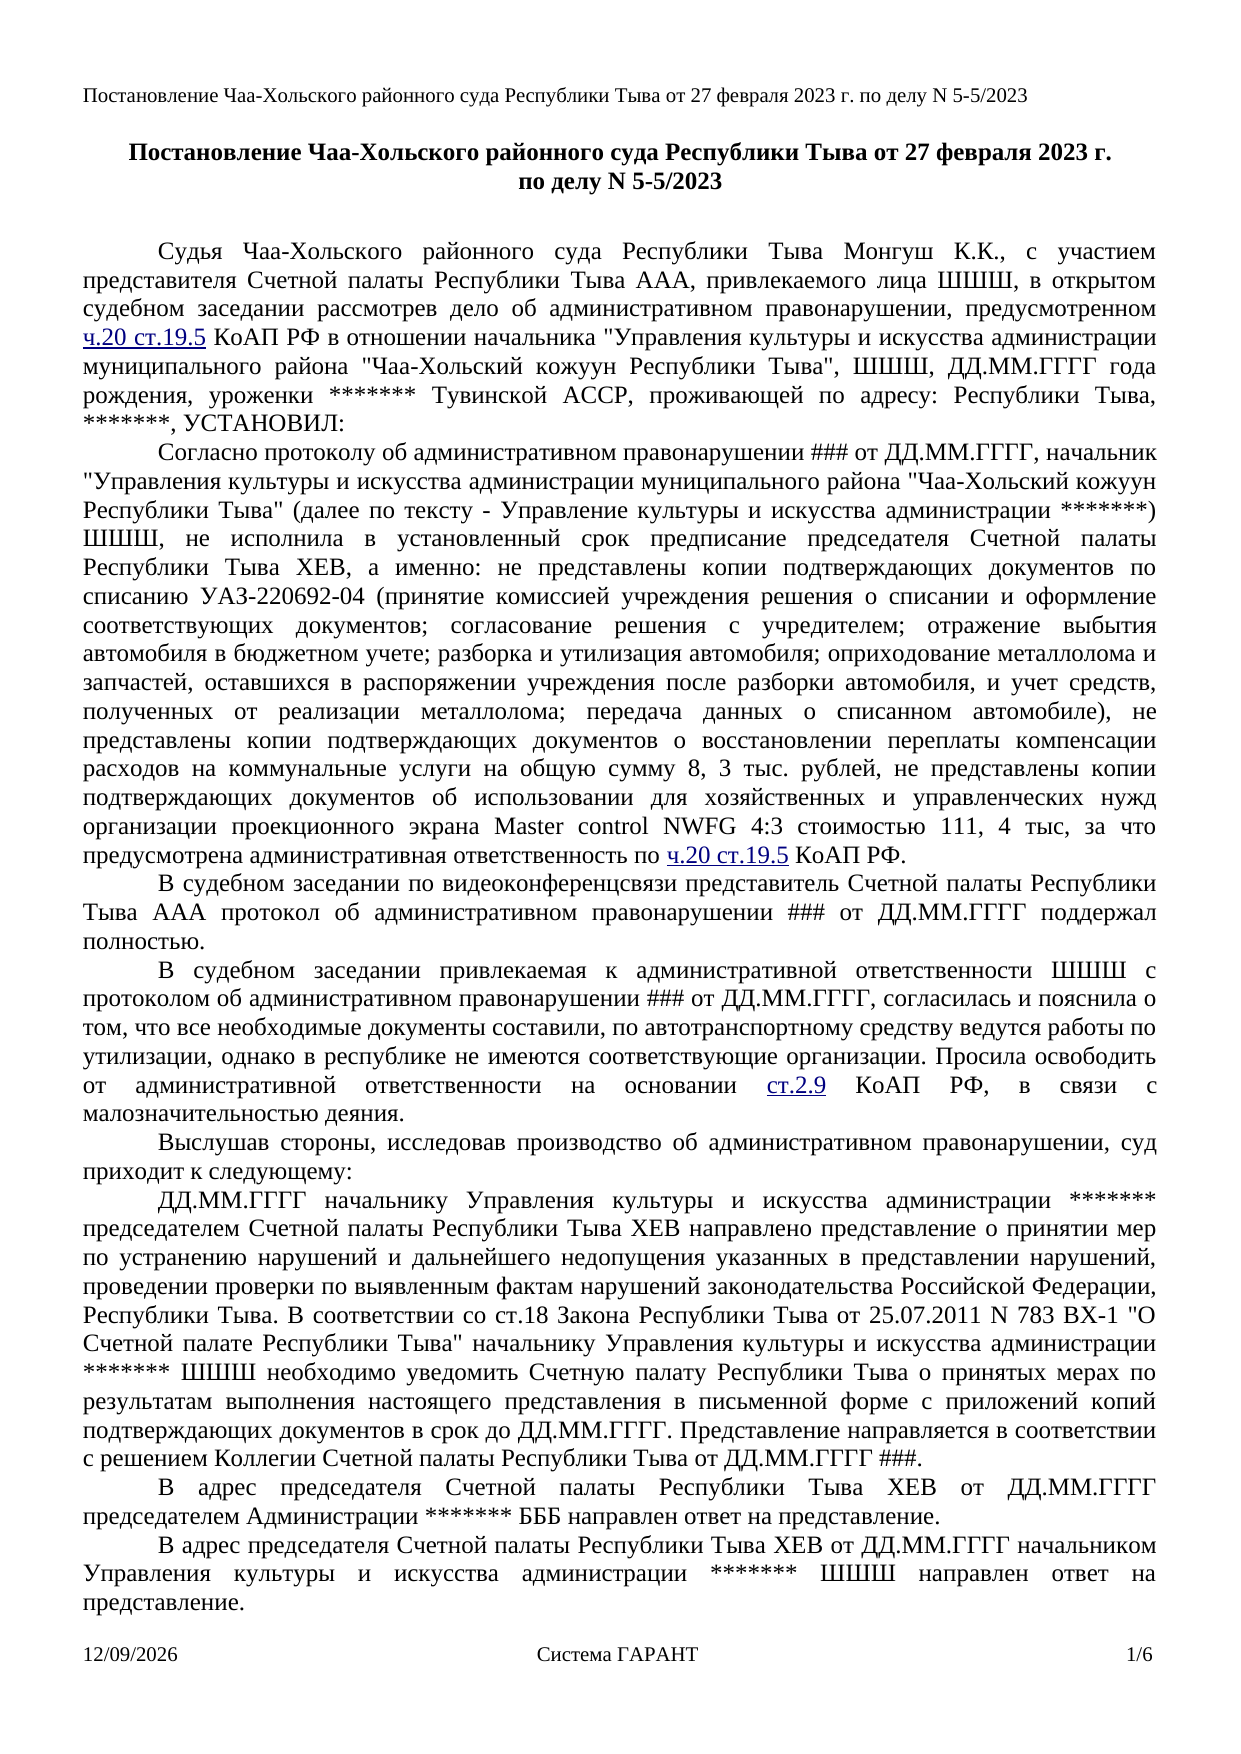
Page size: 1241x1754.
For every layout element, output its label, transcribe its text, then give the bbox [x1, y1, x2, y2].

text Выслушав стороны, исследовав производство об административном правонарушении, суд приходит к следующему: [83, 1127, 1157, 1185]
text В судебном заседании привлекаемая к административной ответственности ШШШ с протоколом об административном правонарушении ### от ДД.ММ.ГГГГ, согласилась и пояснила о том, что все необходимые документы составили, по автотранспортному средству ведутся работы по утилизации, однако в республике не имеются соответствующие организации. Просила освободить от административной ответственности на основании ст.2.9 КоАП РФ, в связи с малозначительностью деяния. [83, 955, 1157, 1127]
text ДД.ММ.ГГГГ начальнику Управления культуры и искусства администрации ******* председателем Счетной палаты Республики Тыва ХЕВ направлено представление о принятии мер по устранению нарушений и дальнейшего недопущения указанных в представлении нарушений, проведении проверки по выявленным фактам нарушений законодательства Российской Федерации, Республики Тыва. В соответствии со ст.18 Закона Республики Тыва от 25.07.2011 N 783 ВХ-1 "О Счетной палате Республики Тыва" начальнику Управления культуры и искусства администрации ******* ШШШ необходимо уведомить Счетную палату Республики Тыва о принятых мерах по результатам выполнения настоящего представления в письменной форме с приложений копий подтверждающих документов в срок до ДД.ММ.ГГГГ. Представление направляется в соответствии с решением Коллегии Счетной палаты Республики Тыва от ДД.ММ.ГГГГ ###. [83, 1185, 1157, 1472]
text Согласно протоколу об административном правонарушении ### от ДД.ММ.ГГГГ, начальник "Управления культуры и искусства администрации муниципального района "Чаа-Хольский кожуун Республики Тыва" (далее по тексту - Управление культуры и искусства администрации *******) ШШШ, не исполнила в установленный срок предписание председателя Счетной палаты Республики Тыва ХЕВ, а именно: не представлены копии подтверждающих документов по списанию УАЗ-220692-04 (принятие комиссией учреждения решения о списании и оформление соответствующих документов; согласование решения с учредителем; отражение выбытия автомобиля в бюджетном учете; разборка и утилизация автомобиля; оприходование металлолома и запчастей, оставшихся в распоряжении учреждения после разборки автомобиля, и учет средств, полученных от реализации металлолома; передача данных о списанном автомобиле), не представлены копии подтверждающих документов о восстановлении переплаты компенсации расходов на коммунальные услуги на общую сумму 8, 3 тыс. рублей, не представлены копии подтверждающих документов об использовании для хозяйственных и управленческих нужд организации проекционного экрана Master control NWFG 4:3 стоимостью 111, 4 тыс, за что предусмотрена административная ответственность по ч.20 ст.19.5 КоАП РФ. [83, 437, 1157, 868]
text В адрес председателя Счетной палаты Республики Тыва ХЕВ от ДД.ММ.ГГГГ председателем Администрации ******* БББ направлен ответ на представление. [83, 1472, 1157, 1530]
text Судья Чаа-Хольского районного суда Республики Тыва Монгуш К.К., с участием представителя Счетной палаты Республики Тыва ААА, привлекаемого лица ШШШ, в открытом судебном заседании рассмотрев дело об административном правонарушении, предусмотренном ч.20 ст.19.5 КоАП РФ в отношении начальника "Управления культуры и искусства администрации муниципального района "Чаа-Хольский кожуун Республики Тыва", ШШШ, ДД.ММ.ГГГГ года рождения, уроженки ******* Тувинской АССР, проживающей по адресу: Республики Тыва, *******, УСТАНОВИЛ: [83, 236, 1157, 437]
subtitle Постановление Чаа-Хольского районного суда Республики Тыва от 27 февраля 2023 г. по делу N 5-5/2023 [83, 137, 1157, 195]
text В адрес председателя Счетной палаты Республики Тыва ХЕВ от ДД.ММ.ГГГГ начальником Управления культуры и искусства администрации ******* ШШШ направлен ответ на представление. [83, 1530, 1157, 1616]
text В судебном заседании по видеоконференцсвязи представитель Счетной палаты Республики Тыва ААА протокол об административном правонарушении ### от ДД.ММ.ГГГГ поддержал полностью. [83, 868, 1157, 955]
